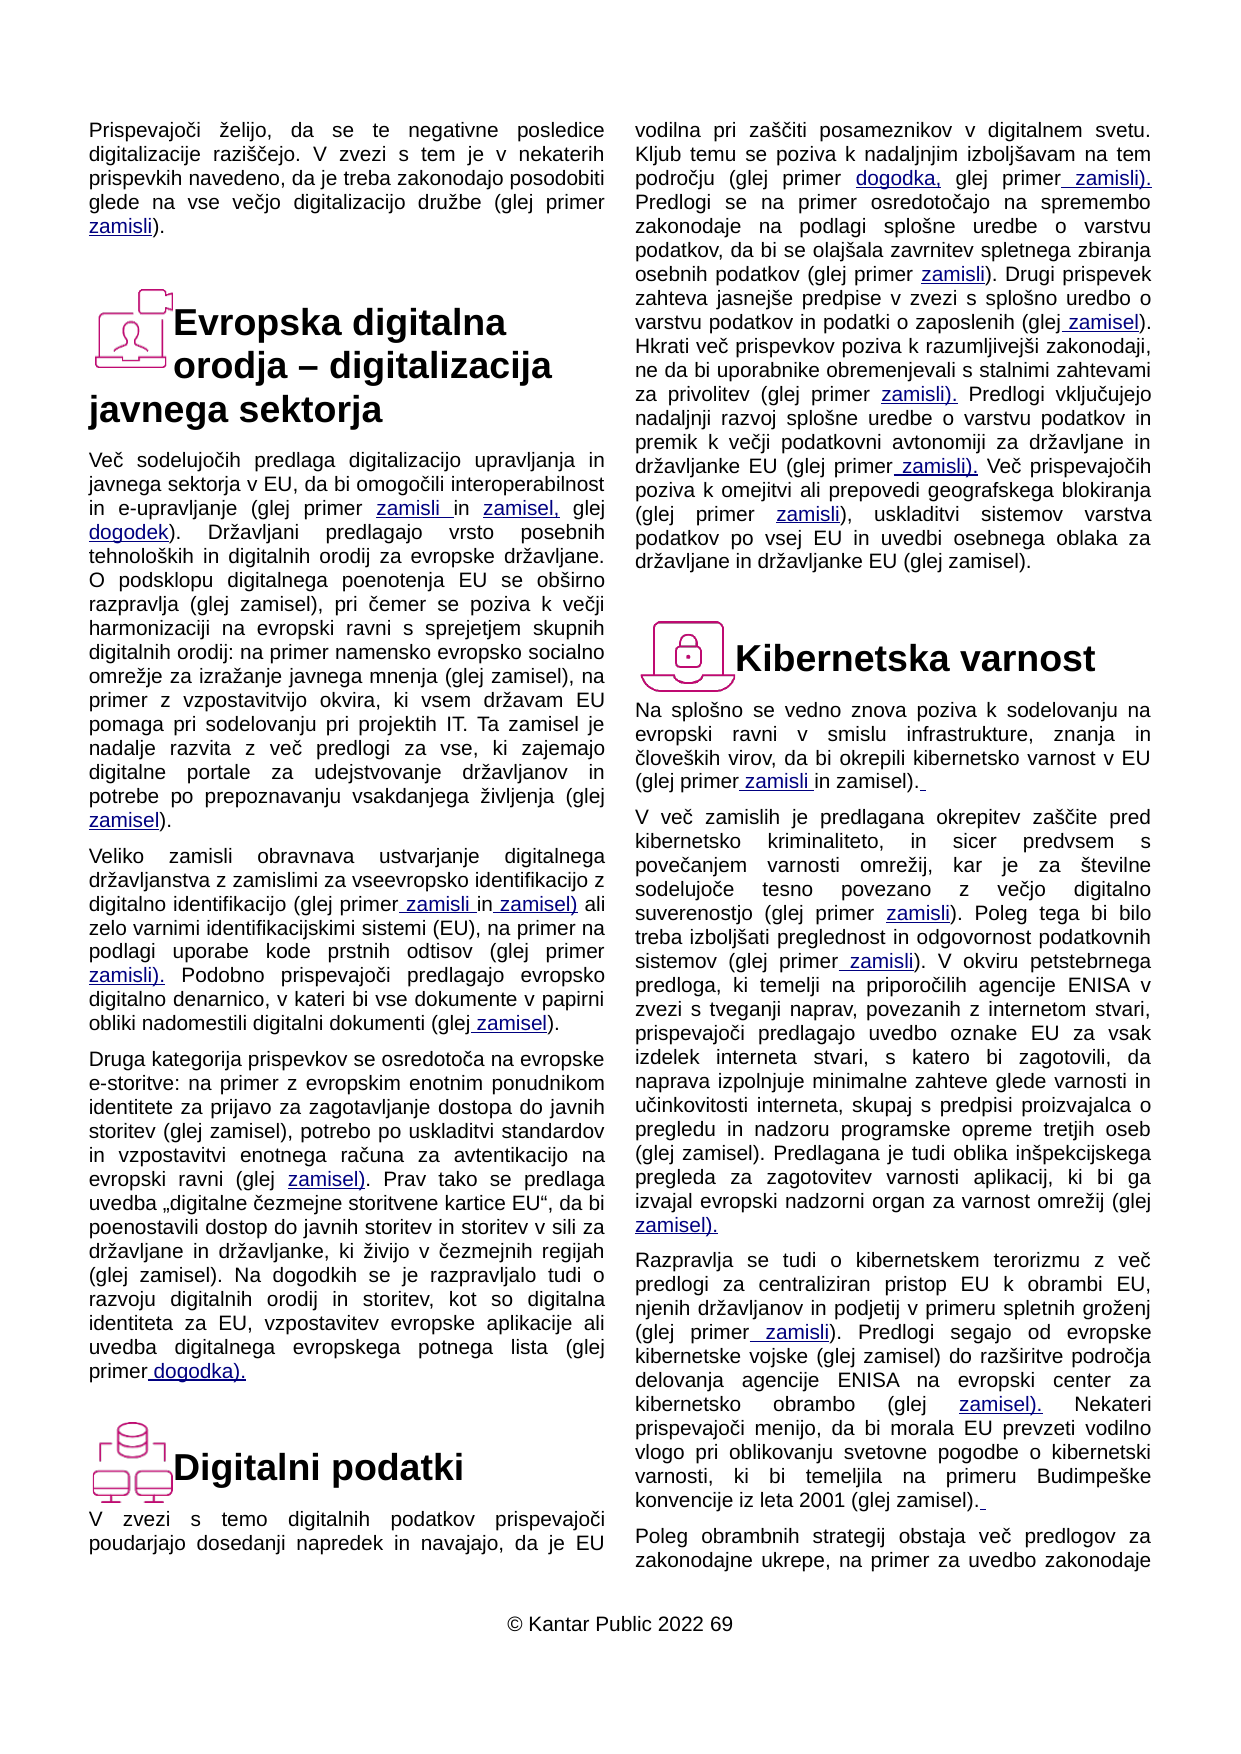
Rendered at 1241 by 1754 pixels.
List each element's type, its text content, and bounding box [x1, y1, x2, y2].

subtitle Evropska digitalna orodja – digitalizacija javnega sektorja [88, 368, 605, 430]
text Veliko zamisli obravnava ustvarjanje digitalnega državljanstva z zamislimi za vseevropsko identifikacijo z digitalno identifikacijo (glej primer zamisli in zamisel) ali zelo varnimi identifikacijskimi sistemi (EU), na primer na podlagi uporabe kode prstnih odtisov (glej primer zamisli). Podobno prispevajoči predlagajo evropsko digitalno denarnico, v kateri bi vse dokumente v papirni obliki nadomestili digitalni dokumenti (glej zamisel). [88, 843, 605, 1035]
text Razpravlja se tudi o kibernetskem terorizmu z več predlogi za centraliziran pristop EU k obrambi EU, njenih državljanov in podjetij v primeru spletnih groženj (glej primer zamisli). Predlogi segajo od evropske kibernetske vojske (glej zamisel) do razširitve področja delovanja agencije ENISA na evropski center za kibernetsko obrambo (glej zamisel). Nekateri prispevajoči menijo, da bi morala EU prevzeti vodilno vlogo pri oblikovanju svetovne pogodbe o kibernetski varnosti, ki bi temeljila na primeru Budimpeške konvencije iz leta 2001 (glej zamisel). [635, 1248, 1152, 1512]
text V več zamislih je predlagana okrepitev zaščite pred kibernetsko kriminaliteto, in sicer predvsem s povečanjem varnosti omrežij, kar je za številne sodelujoče tesno povezano z večjo digitalno suverenostjo (glej primer zamisli). Poleg tega bi bilo treba izboljšati preglednost in odgovornost podatkovnih sistemov (glej primer zamisli). V okviru petstebrnega predloga, ki temelji na priporočilih agencije ENISA v zvezi s tveganji naprav, povezanih z internetom stvari, prispevajoči predlagajo uvedbo oznake EU za vsak izdelek interneta stvari, s katero bi zagotovili, da naprava izpolnjuje minimalne zahteve glede varnosti in učinkovitosti interneta, skupaj s predpisi proizvajalca o pregledu in nadzoru programske opreme tretjih oseb (glej zamisel). Predlagana je tudi oblika inšpekcijskega pregleda za zagotovitev varnosti aplikacij, ki bi ga izvajal evropski nadzorni organ za varnost omrežij (glej zamisel). [635, 805, 1152, 1236]
text Prispevajoči želijo, da se te negativne posledice digitalizacije raziščejo. V zvezi s tem je v nekaterih prispevkih navedeno, da je treba zakonodajo posodobiti glede na vse večjo digitalizacijo družbe (glej primer zamisli). [88, 118, 605, 238]
text Na splošno se vedno znova poziva k sodelovanju na evropski ravni v smislu infrastrukture, znanja in človeških virov, da bi okrepili kibernetsko varnost v EU (glej primer zamisli in zamisel). [635, 697, 1152, 793]
text vodilna pri zaščiti posameznikov v digitalnem svetu. Kljub temu se poziva k nadaljnjim izboljšavam na tem področju (glej primer dogodka, glej primer zamisli). Predlogi se na primer osredotočajo na spremembo zakonodaje na podlagi splošne uredbe o varstvu podatkov, da bi se olajšala zavrnitev spletnega zbiranja osebnih podatkov (glej primer zamisli). Drugi prispevek zahteva jasnejše predpise v zvezi s splošno uredbo o varstvu podatkov in podatki o zaposlenih (glej zamisel). Hkrati več prispevkov poziva k razumljivejši zakonodaji, ne da bi uporabnike obremenjevali s stalnimi zahtevami za privolitev (glej primer zamisli). Predlogi vključujejo nadaljnji razvoj splošne uredbe o varstvu podatkov in premik k večji podatkovni avtonomiji za državljane in državljanke EU (glej primer zamisli). Več prispevajočih poziva k omejitvi ali prepovedi geografskega blokiranja (glej primer zamisli), uskladitvi sistemov varstva podatkov po vsej EU in uvedbi osebnega oblaka za državljane in državljanke EU (glej zamisel). [635, 118, 1152, 573]
subtitle Digitalni podatki [173, 1445, 605, 1488]
text Več sodelujočih predlaga digitalizacijo upravljanja in javnega sektorja v EU, da bi omogočili interoperabilnost in e-upravljanje (glej primer zamisli in zamisel, glej dogodek). Državljani predlagajo vrsto posebnih tehnoloških in digitalnih orodij za evropske državljane. O podsklopu digitalnega poenotenja EU se obširno razpravlja (glej zamisel), pri čemer se poziva k večji harmonizaciji na evropski ravni s sprejetjem skupnih digitalnih orodij: na primer namensko evropsko socialno omrežje za izražanje javnega mnenja (glej zamisel), na primer z vzpostavitvijo okvira, ki vsem državam EU pomaga pri sodelovanju pri projektih IT. Ta zamisel je nadalje razvita z več predlogi za vse, ki zajemajo digitalne portale za udejstvovanje državljanov in potrebe po prepoznavanju vsakdanjega življenja (glej zamisel). [88, 448, 605, 832]
picture [92, 1422, 173, 1503]
subtitle Kibernetska varnost [736, 636, 1152, 679]
picture [95, 289, 173, 368]
picture [640, 621, 736, 692]
text Druga kategorija prispevkov se osredotoča na evropske e-storitve: na primer z evropskim enotnim ponudnikom identitete za prijavo za zagotavljanje dostopa do javnih storitev (glej zamisel), potrebo po uskladitvi standardov in vzpostavitvi enotnega računa za avtentikacijo na evropski ravni (glej zamisel). Prav tako se predlaga uvedba „digitalne čezmejne storitvene kartice EU“, da bi poenostavili dostop do javnih storitev in storitev v sili za državljane in državljanke, ki živijo v čezmejnih regijah (glej zamisel). Na dogodkih se je razpravljalo tudi o razvoju digitalnih orodij in storitev, kot so digitalna identiteta za EU, vzpostavitev evropske aplikacije ali uvedba digitalnega evropskega potnega lista (glej primer dogodka). [88, 1047, 605, 1382]
text Poleg obrambnih strategij obstaja več predlogov za zakonodajne ukrepe, na primer za uvedbo zakonodaje [635, 1524, 1152, 1572]
text V zvezi s temo digitalnih podatkov prispevajoči poudarjajo dosedanji napredek in navajajo, da je EU [88, 1507, 605, 1554]
